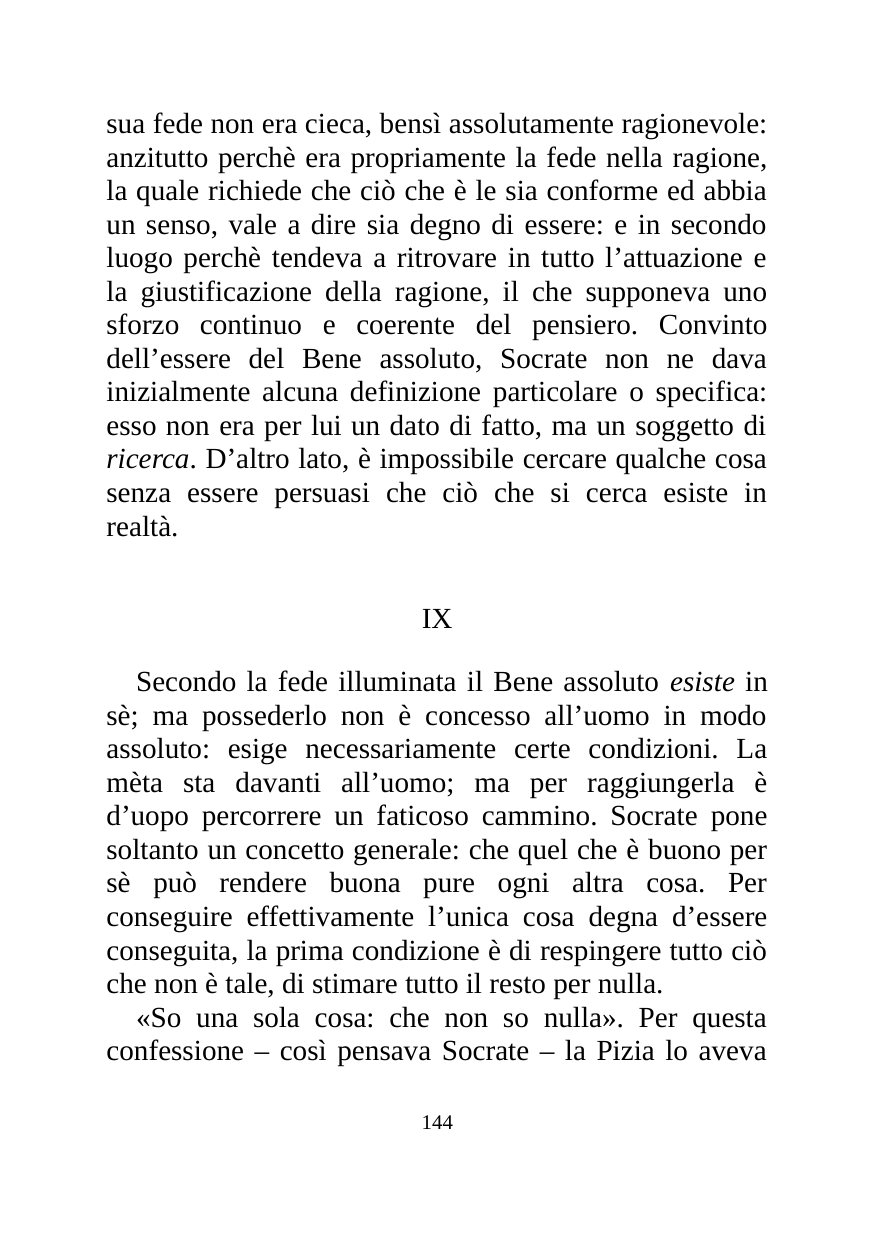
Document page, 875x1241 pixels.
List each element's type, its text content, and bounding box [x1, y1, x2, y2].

subtitle IX [106, 601, 768, 635]
text Secondo la fede illuminata il Bene assoluto esiste in sè; ma possederlo non è concesso all’uomo in modo assoluto: esige necessariamente certe condizioni. La mèta sta davanti all’uomo; ma per raggiungerla è d’uopo percorrere un faticoso cammino. Socrate pone soltanto un concetto generale: che quel che è buono per sè può rendere buona pure ogni altra cosa. Per conseguire effettivamente l’unica cosa degna d’essere conseguita, la prima condizione è di respingere tutto ciò che non è tale, di stimare tutto il resto per nulla. [106, 664, 768, 1000]
text «So una sola cosa: che non so nulla». Per questa confessione – così pensava Socrate – la Pizia lo aveva [106, 1000, 768, 1067]
text sua fede non era cieca, bensì assolutamente ragionevole: anzitutto perchè era propriamente la fede nella ragione, la quale richiede che ciò che è le sia conforme ed abbia un senso, vale a dire sia degno di essere: e in secondo luogo perchè tendeva a ritrovare in tutto l’attuazione e la giustificazione della ragione, il che supponeva uno sforzo continuo e coerente del pensiero. Convinto dell’essere del Bene assoluto, Socrate non ne dava inizialmente alcuna definizione particolare o specifica: esso non era per lui un dato di fatto, ma un soggetto di ricerca. D’altro lato, è impossibile cercare qualche cosa senza essere persuasi che ciò che si cerca esiste in realtà. [106, 106, 768, 542]
